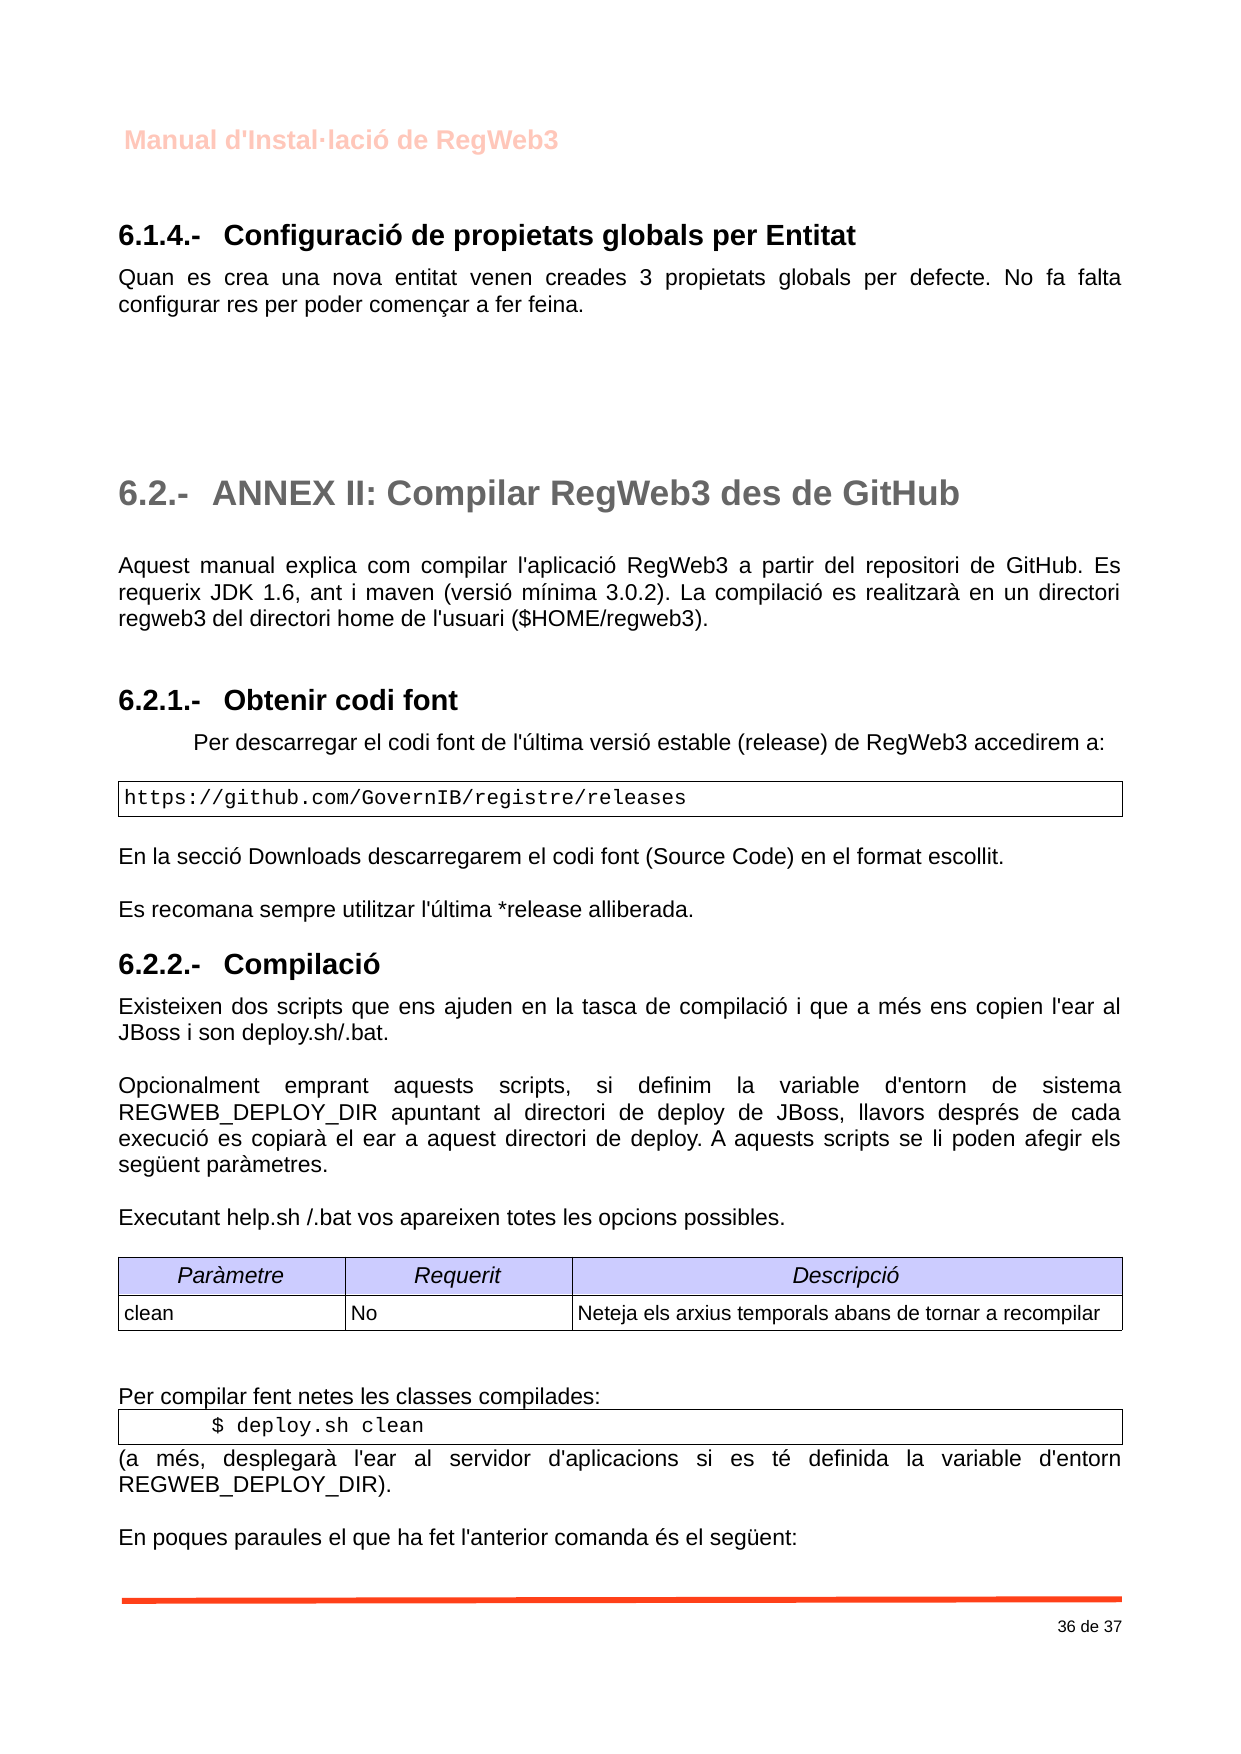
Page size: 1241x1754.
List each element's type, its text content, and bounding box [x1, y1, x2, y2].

table_header Requerit [346, 1258, 572, 1294]
table_header Descripció [573, 1258, 1122, 1294]
table_header Paràmetre [119, 1258, 345, 1294]
text Opcionalment emprant aquests scripts, si definim la variable d'entorn de sistema REGWEB_DEPLOY_DIR apuntant al directori de deploy de JBoss, llavors després de cada execució es copiarà el ear a aquest directori de deploy. A aquests scripts se li poden afegir els següent paràmetres. [118, 1072, 1122, 1177]
subtitle Obtenir codi font [118, 682, 1122, 716]
table_cell Neteja els arxius temporals abans de tornar a recompilar [573, 1296, 1122, 1330]
subtitle Compilació [118, 947, 1122, 981]
subtitle Configuració de propietats globals per Entitat [118, 218, 1122, 252]
text (a més, desplegarà l'ear al servidor d'aplicacions si es té definida la variable d'entorn REGWEB_DEPLOY_DIR). [118, 1445, 1122, 1497]
table_header $ deploy.sh clean [119, 1410, 1122, 1444]
text En la secció Downloads descarregarem el codi font (Source Code) en el format escollit. [118, 843, 1122, 869]
text Es recomana sempre utilitzar l'última *release alliberada. [118, 896, 1122, 922]
table_header https://github.com/GovernIB/registre/releases [119, 782, 1122, 816]
table_cell clean [119, 1296, 345, 1330]
subtitle ANNEX II: Compilar RegWeb3 des de GitHub [118, 472, 1122, 513]
text En poques paraules el que ha fet l'anterior comanda és el següent: [118, 1523, 1122, 1550]
text Per compilar fent netes les classes compilades: [118, 1383, 1122, 1409]
table_cell No [346, 1296, 572, 1330]
text Quan es crea una nova entitat venen creades 3 propietats globals per defecte. No fa falta configurar res per poder començar a fer feina. [118, 264, 1122, 317]
text Aquest manual explica com compilar l'aplicació RegWeb3 a partir del repositori de GitHub. Es requerix JDK 1.6, ant i maven (versió mínima 3.0.2). La compilació es realitzarà en un directori regweb3 del directori home de l'usuari ($HOME/regweb3). [118, 552, 1122, 631]
text Existeixen dos scripts que ens ajuden en la tasca de compilació i que a més ens copien l'ear al JBoss i son deploy.sh/.bat. [118, 993, 1122, 1046]
text Executant help.sh /.bat vos apareixen totes les opcions possibles. [118, 1204, 1122, 1230]
list Per descarregar el codi font de l'última versió estable (release) de RegWeb3 accedirem a: [156, 728, 1122, 755]
